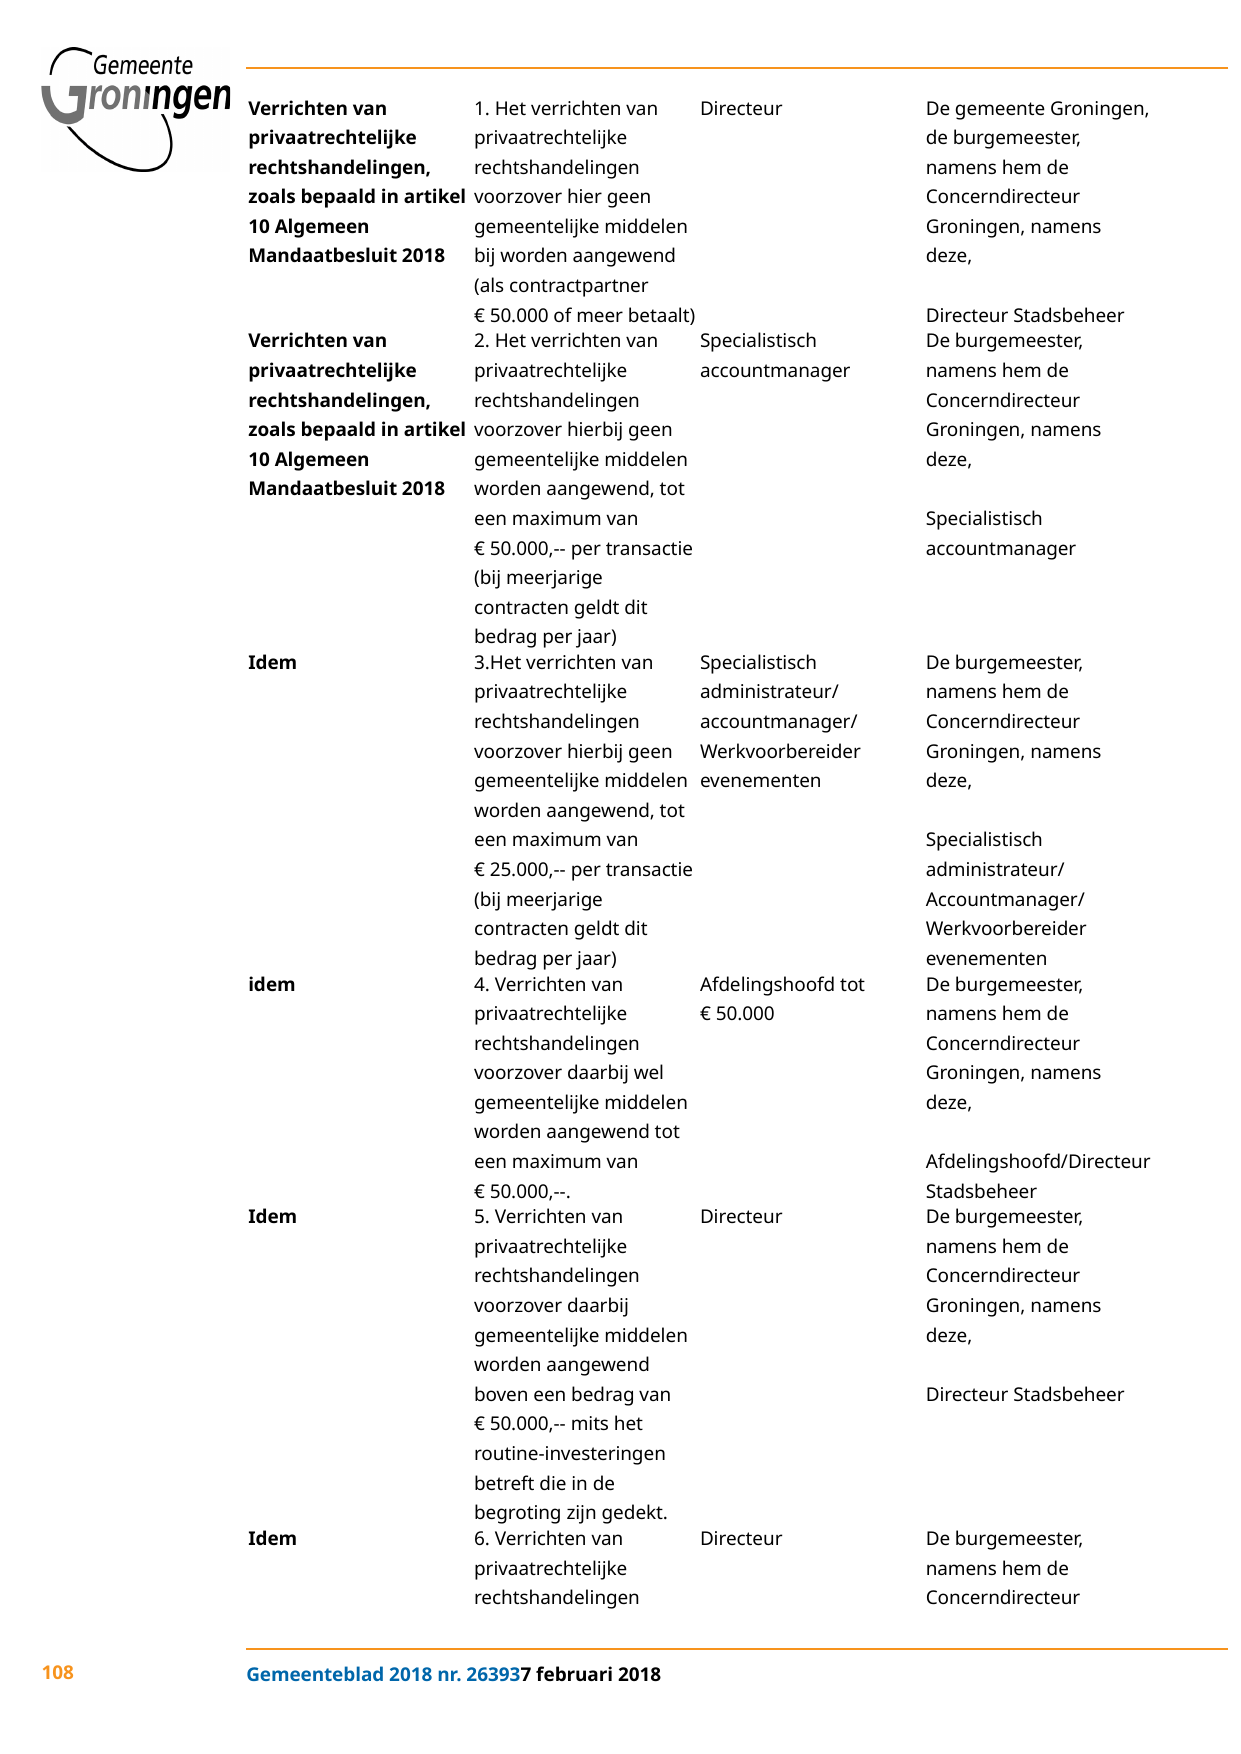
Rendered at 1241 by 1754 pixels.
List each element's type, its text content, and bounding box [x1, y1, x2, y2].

picture [41, 47, 231, 172]
table_cell 3.Het verrichten van privaatrechtelijke rechtshandelingen voorzover hierbij geen gemeentelijke middelen worden aangewend, tot een maximum van € 25.000,-- per transactie (bij meerjarige contracten geldt dit bedrag per jaar) [474, 649, 700, 971]
table_cell 5. Verrichten van privaatrechtelijke rechtshandelingen voorzover daarbij gemeentelijke middelen worden aangewend boven een bedrag van € 50.000,-- mits het routine-investeringen betreft die in de begroting zijn gedekt. [474, 1204, 700, 1525]
table_cell Specialistisch administrateur/ accountmanager/ Werkvoorbereider evenementen [700, 649, 926, 971]
table_cell De burgemeester, namens hem de Concerndirecteur Groningen, namens deze, Specialistisch administrateur/ Accountmanager/ Werkvoorbereider evenementen [926, 649, 1152, 971]
table_cell 2. Het verrichten van privaatrechtelijke rechtshandelingen voorzover hierbij geen gemeentelijke middelen worden aangewend, tot een maximum van € 50.000,-- per transactie (bij meerjarige contracten geldt dit bedrag per jaar) [474, 328, 700, 649]
table_cell 4. Verrichten van privaatrechtelijke rechtshandelingen voorzover daarbij wel gemeentelijke middelen worden aangewend tot een maximum van € 50.000,--. [474, 971, 700, 1203]
table_cell 6. Verrichten van privaatrechtelijke rechtshandelingen [474, 1525, 700, 1610]
table_cell Verrichten van privaatrechtelijke rechtshandelingen, zoals bepaald in artikel 10 Algemeen Mandaatbesluit 2018 [248, 328, 474, 649]
table_cell Directeur [700, 95, 926, 328]
table_cell idem [248, 971, 474, 1203]
table_cell De burgemeester, namens hem de Concerndirecteur Groningen, namens deze, Afdelingshoofd/Directeur Stadsbeheer [926, 971, 1152, 1203]
table_cell Verrichten van privaatrechtelijke rechtshandelingen, zoals bepaald in artikel 10 Algemeen Mandaatbesluit 2018 [248, 95, 474, 328]
table_cell 1. Het verrichten van privaatrechtelijke rechtshandelingen voorzover hier geen gemeentelijke middelen bij worden aangewend (als contractpartner € 50.000 of meer betaalt) [474, 95, 700, 328]
table_cell De gemeente Groningen, de burgemeester, namens hem de Concerndirecteur Groningen, namens deze, Directeur Stadsbeheer [926, 95, 1152, 328]
table_cell Idem [248, 649, 474, 971]
table_cell Idem [248, 1204, 474, 1525]
table_cell Idem [248, 1525, 474, 1610]
table_cell Directeur [700, 1204, 926, 1525]
table_cell Specialistisch accountmanager [700, 328, 926, 649]
table_cell De burgemeester, namens hem de Concerndirecteur Groningen, namens deze, Specialistisch accountmanager [926, 328, 1152, 649]
table_cell Afdelingshoofd tot € 50.000 [700, 971, 926, 1203]
table_cell Directeur [700, 1525, 926, 1610]
table_cell De burgemeester, namens hem de Concerndirecteur [926, 1525, 1152, 1610]
table_cell De burgemeester, namens hem de Concerndirecteur Groningen, namens deze, Directeur Stadsbeheer [926, 1204, 1152, 1525]
